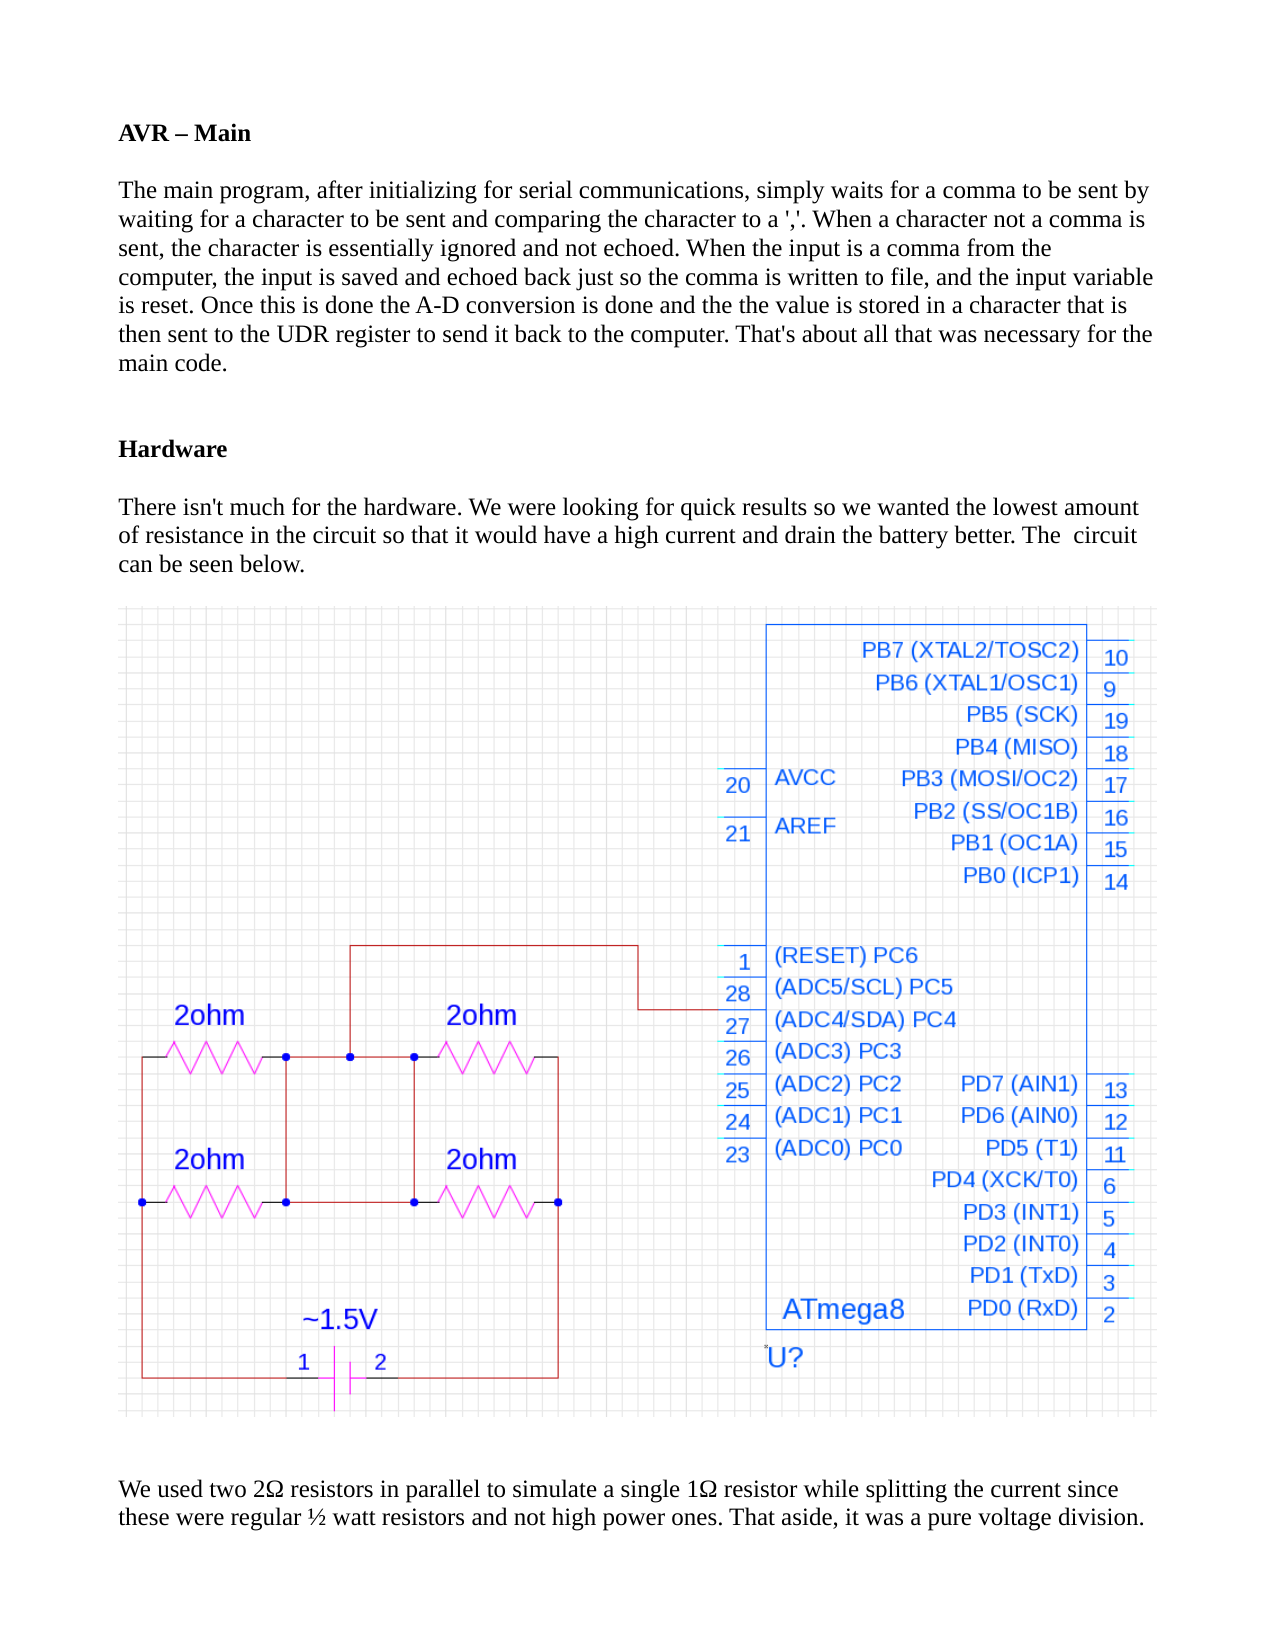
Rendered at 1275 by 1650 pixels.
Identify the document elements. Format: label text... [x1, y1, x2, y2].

picture [118, 606, 1157, 1417]
text Hardware [118, 434, 1157, 463]
text There isn't much for the hardware. We were looking for quick results so we wanted the lowest amount of resistance in the circuit so that it would have a high current and drain the battery better. The circuit can be seen below. [118, 492, 1157, 578]
text The main program, after initializing for serial communications, simply waits for a comma to be sent by waiting for a character to be sent and comparing the character to a ','. When a character not a comma is sent, the character is essentially ignored and not echoed. When the input is a comma from the computer, the input is saved and echoed back just so the comma is written to file, and the input variable is reset. Once this is done the A-D conversion is done and the the value is stored in a character that is then sent to the UDR register to send it back to the computer. That's about all that was necessary for the main code. [118, 176, 1157, 377]
text AVR – Main [118, 118, 1157, 147]
text We used two 2Ω resistors in parallel to simulate a single 1Ω resistor while splitting the current since these were regular ½ watt resistors and not high power ones. That aside, it was a pure voltage division. [118, 1474, 1157, 1531]
